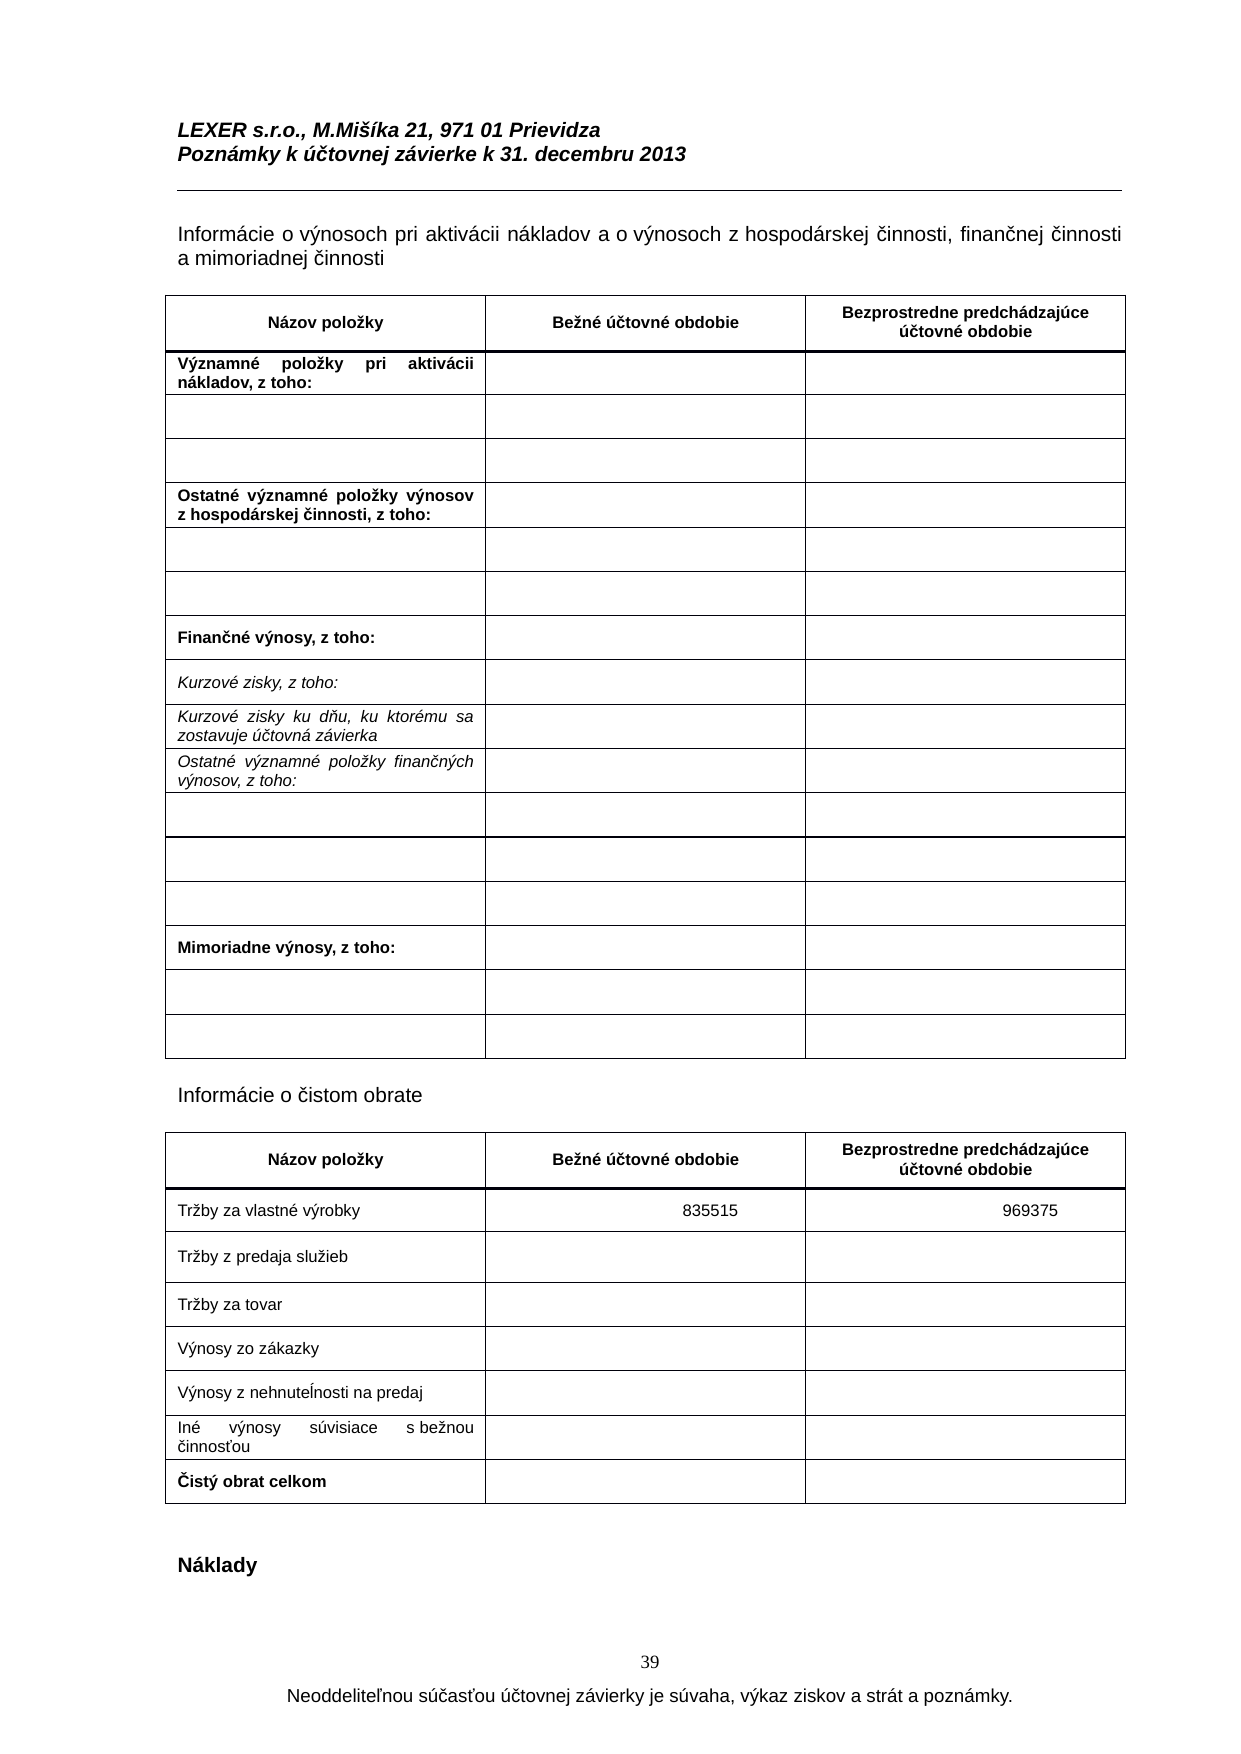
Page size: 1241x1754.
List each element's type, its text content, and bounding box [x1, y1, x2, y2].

table_cell [806, 439, 1125, 482]
table_cell Čistý obrat celkom [166, 1460, 485, 1503]
table_cell 835515 [486, 1190, 805, 1231]
table_header Názov položky [166, 296, 485, 349]
table_cell Tržby za vlastné výrobky [166, 1190, 485, 1231]
table_cell Výnosy zo zákazky [166, 1327, 485, 1370]
table_cell [806, 1416, 1125, 1459]
table_cell [486, 439, 805, 482]
table_cell [486, 395, 805, 438]
table_cell Finančné výnosy, z toho: [166, 616, 485, 659]
table_cell [486, 660, 805, 704]
table_cell [166, 793, 485, 836]
table_cell [806, 616, 1125, 659]
table_cell [486, 970, 805, 1013]
table_cell [806, 882, 1125, 925]
table_header Bezprostredne predchádzajúce účtovné obdobie [806, 1133, 1125, 1187]
table_cell Iné výnosy súvisiace s bežnou činnosťou [166, 1416, 485, 1459]
table_cell [166, 838, 485, 881]
table_cell [166, 882, 485, 925]
table_cell [486, 705, 805, 748]
table_cell [806, 793, 1125, 836]
table_cell Výnosy z nehnuteĺnosti na predaj [166, 1371, 485, 1414]
table_cell [486, 838, 805, 881]
table_cell Ostatné významné položky výnosov z hospodárskej činnosti, z toho: [166, 483, 485, 527]
table_cell [486, 1371, 805, 1414]
table_cell [166, 970, 485, 1013]
table_cell [806, 1232, 1125, 1282]
table_cell [486, 483, 805, 527]
table_cell [486, 1283, 805, 1326]
table_cell [806, 970, 1125, 1013]
table_cell [486, 1232, 805, 1282]
table_cell [486, 1460, 805, 1503]
table_cell [486, 926, 805, 969]
table_cell [486, 1416, 805, 1459]
table_cell [806, 528, 1125, 571]
table_cell [806, 1460, 1125, 1503]
table_cell [166, 395, 485, 438]
table_cell [806, 838, 1125, 881]
table_cell [486, 793, 805, 836]
table_cell Kurzové zisky ku dňu, ku ktorému sa zostavuje účtovná závierka [166, 705, 485, 748]
table_header Názov položky [166, 1133, 485, 1187]
table_cell [806, 353, 1125, 394]
table_cell [806, 1015, 1125, 1058]
table_cell [166, 572, 485, 615]
table_cell [486, 749, 805, 792]
text Informácie o čistom obrate [177, 1083, 1122, 1107]
table_cell [806, 483, 1125, 527]
table_cell [166, 1015, 485, 1058]
table_cell [806, 749, 1125, 792]
table_cell [486, 528, 805, 571]
table_cell [806, 1371, 1125, 1414]
table_cell [806, 395, 1125, 438]
table_cell 969375 [806, 1190, 1125, 1231]
table_cell [806, 572, 1125, 615]
table_cell Významné položky pri aktivácii nákladov, z toho: [166, 353, 485, 394]
table_cell [486, 572, 805, 615]
table_cell Tržby z predaja služieb [166, 1232, 485, 1282]
table_header Bežné účtovné obdobie [486, 296, 805, 349]
text Náklady [177, 1553, 1122, 1577]
text Informácie o výnosoch pri aktivácii nákladov a o výnosoch z hospodárskej činnosti, finančnej činnosti a mimoriadnej činnosti [177, 222, 1122, 269]
table_cell [166, 439, 485, 482]
table_header Bezprostredne predchádzajúce účtovné obdobie [806, 296, 1125, 349]
table_cell Kurzové zisky, z toho: [166, 660, 485, 704]
table_cell [806, 705, 1125, 748]
table_header Bežné účtovné obdobie [486, 1133, 805, 1187]
table_cell [486, 616, 805, 659]
table_cell [806, 926, 1125, 969]
table_cell [486, 1015, 805, 1058]
table_cell Mimoriadne výnosy, z toho: [166, 926, 485, 969]
table_cell [166, 528, 485, 571]
table_cell Ostatné významné položky finančných výnosov, z toho: [166, 749, 485, 792]
table_cell [486, 1327, 805, 1370]
table_cell [486, 882, 805, 925]
table_cell [486, 353, 805, 394]
table_cell [806, 660, 1125, 704]
table_cell Tržby za tovar [166, 1283, 485, 1326]
table_cell [806, 1327, 1125, 1370]
table_cell [806, 1283, 1125, 1326]
